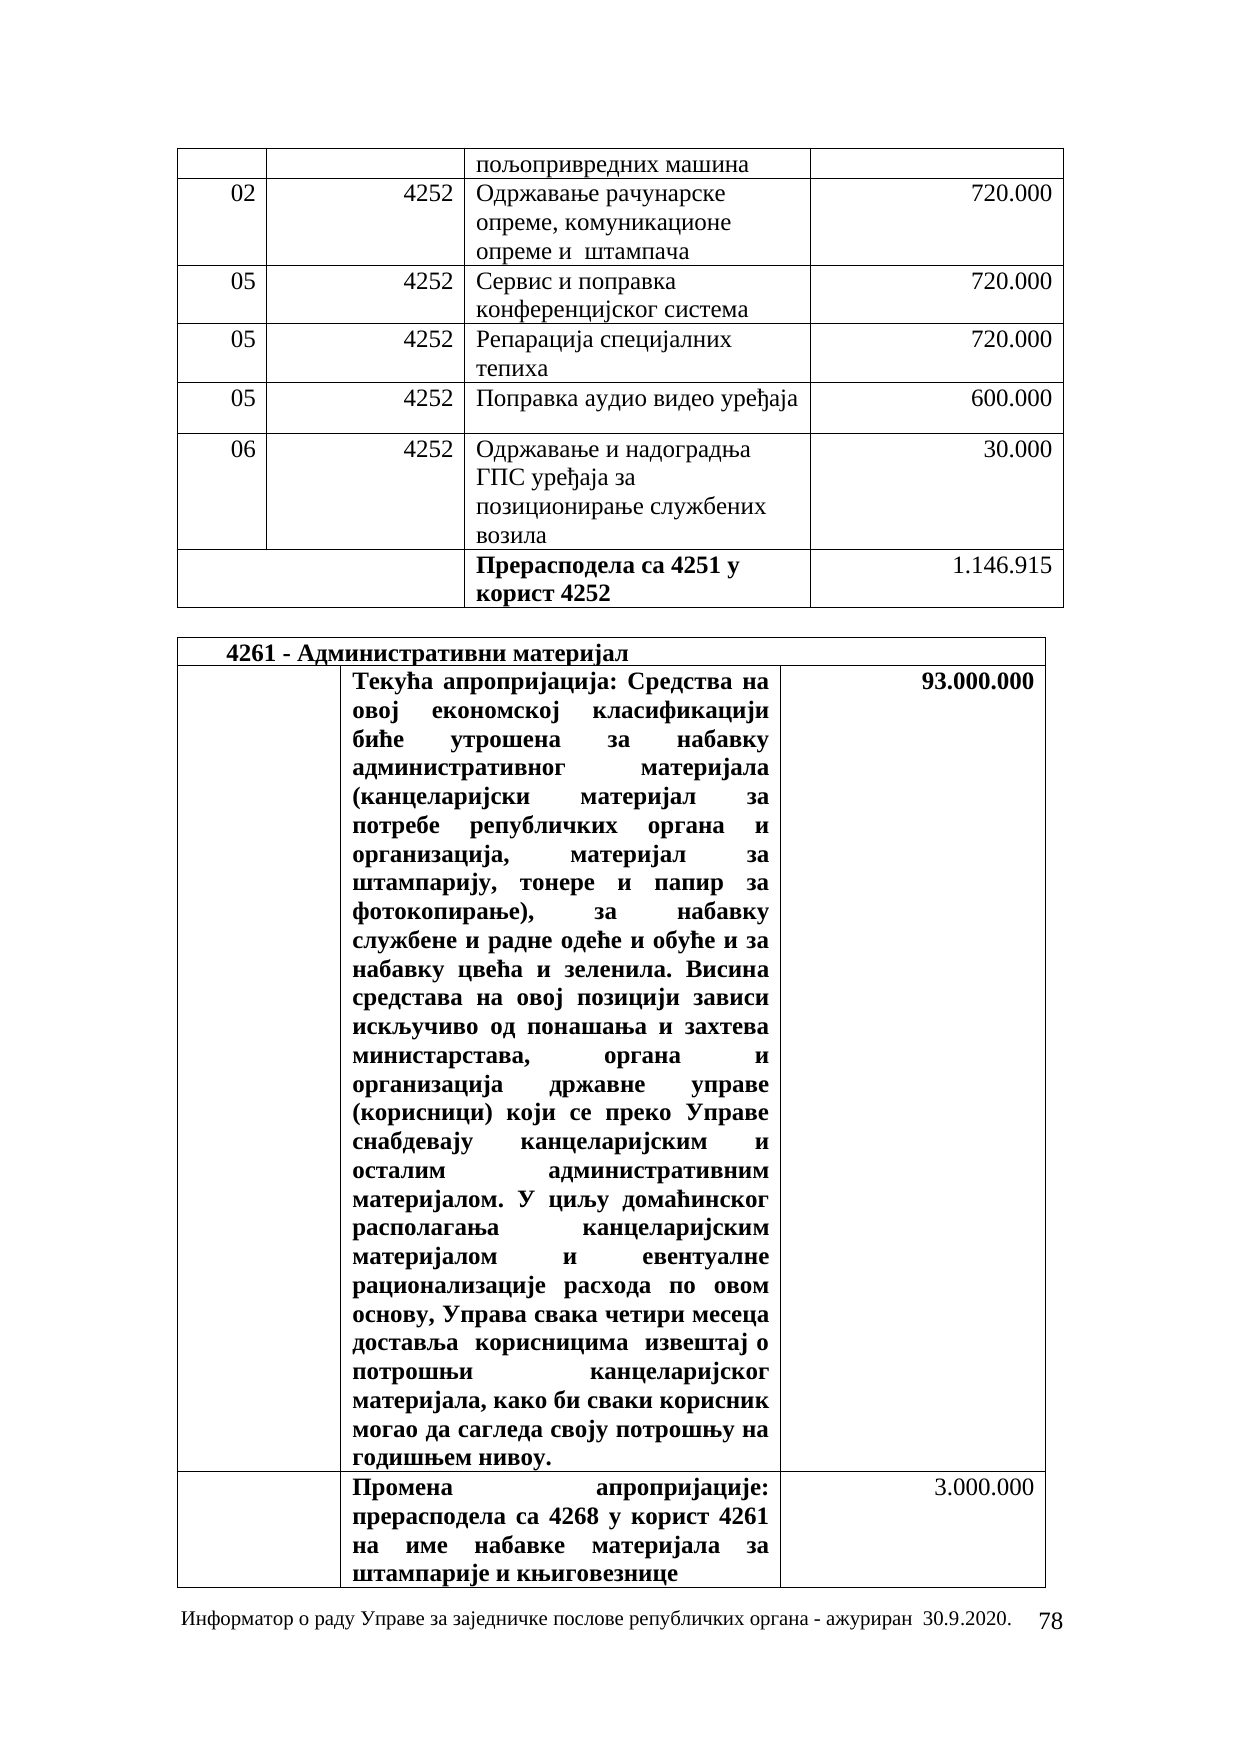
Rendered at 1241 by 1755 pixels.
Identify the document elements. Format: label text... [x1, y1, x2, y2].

table_cell Прерасподела са 4251 у корист 4252 [465, 550, 810, 607]
table_cell 720.000 [811, 266, 1063, 323]
table_cell Текућа апропријација: Средства на овој економској класификацији биће утрошена за набавку административног материјала (канцеларијски материјал за потребе републичких органа и организација, материјал за штампарију, тонере и папир за фотокопирање), за набавку службене и радне одеће и обуће и за набавку цвећа и зеленила. Висина средстава на овој позицији зависи искључиво од понашања и захтева министарстава, органа и организација државне управе (корисници) који се преко Управе снабдевају канцеларијским и осталим административним материјалом. У циљу домаћинског располагања канцеларијским материјалом и евентуалне рационализације расхода по овом основу, Управа свака четири месеца доставља корисницима извештај о потрошњи канцеларијског материјала, како би сваки корисник могао да сагледа своју потрошњу на годишњем нивоу. [341, 666, 780, 1471]
table_cell Промена апропријације: прерасподела са 4268 у корист 4261 на име набавке материјала за штампарије и књиговезнице [341, 1472, 780, 1587]
table_cell [811, 149, 1063, 177]
table_cell 05 [178, 266, 266, 323]
table_cell 3.000.000 [781, 1472, 1045, 1587]
table_cell Одржавање и надоградња ГПС уређаја за позиционирање службених возила [465, 434, 810, 549]
table_cell 4252 [267, 324, 464, 382]
table_cell [178, 149, 266, 177]
table_cell Одржавање рачунарске опреме, комуникационе опреме и штампача [465, 179, 810, 265]
table_header 4261 - Административни материјал [178, 638, 1045, 665]
table_cell [178, 1472, 340, 1587]
table_cell [178, 550, 464, 607]
table_cell 30.000 [811, 434, 1063, 549]
table_cell 02 [178, 179, 266, 265]
table_cell Сервис и поправка конференцијског система [465, 266, 810, 323]
table_cell [178, 666, 340, 1471]
table_cell 4252 [267, 266, 464, 323]
table_cell Поправка аудио видео уређаја [465, 383, 810, 433]
table_cell 4252 [267, 383, 464, 433]
table_cell 05 [178, 324, 266, 382]
table_cell [267, 149, 464, 177]
table_cell 720.000 [811, 324, 1063, 382]
table_cell 06 [178, 434, 266, 549]
table_cell 05 [178, 383, 266, 433]
table_cell 93.000.000 [781, 666, 1045, 1471]
table_cell пољопривредних машина [465, 149, 810, 177]
table_cell Репарација специјалних тепиха [465, 324, 810, 382]
table_cell 720.000 [811, 179, 1063, 265]
table_cell 4252 [267, 179, 464, 265]
table_cell 600.000 [811, 383, 1063, 433]
table_cell 4252 [267, 434, 464, 549]
table_cell 1.146.915 [811, 550, 1063, 607]
